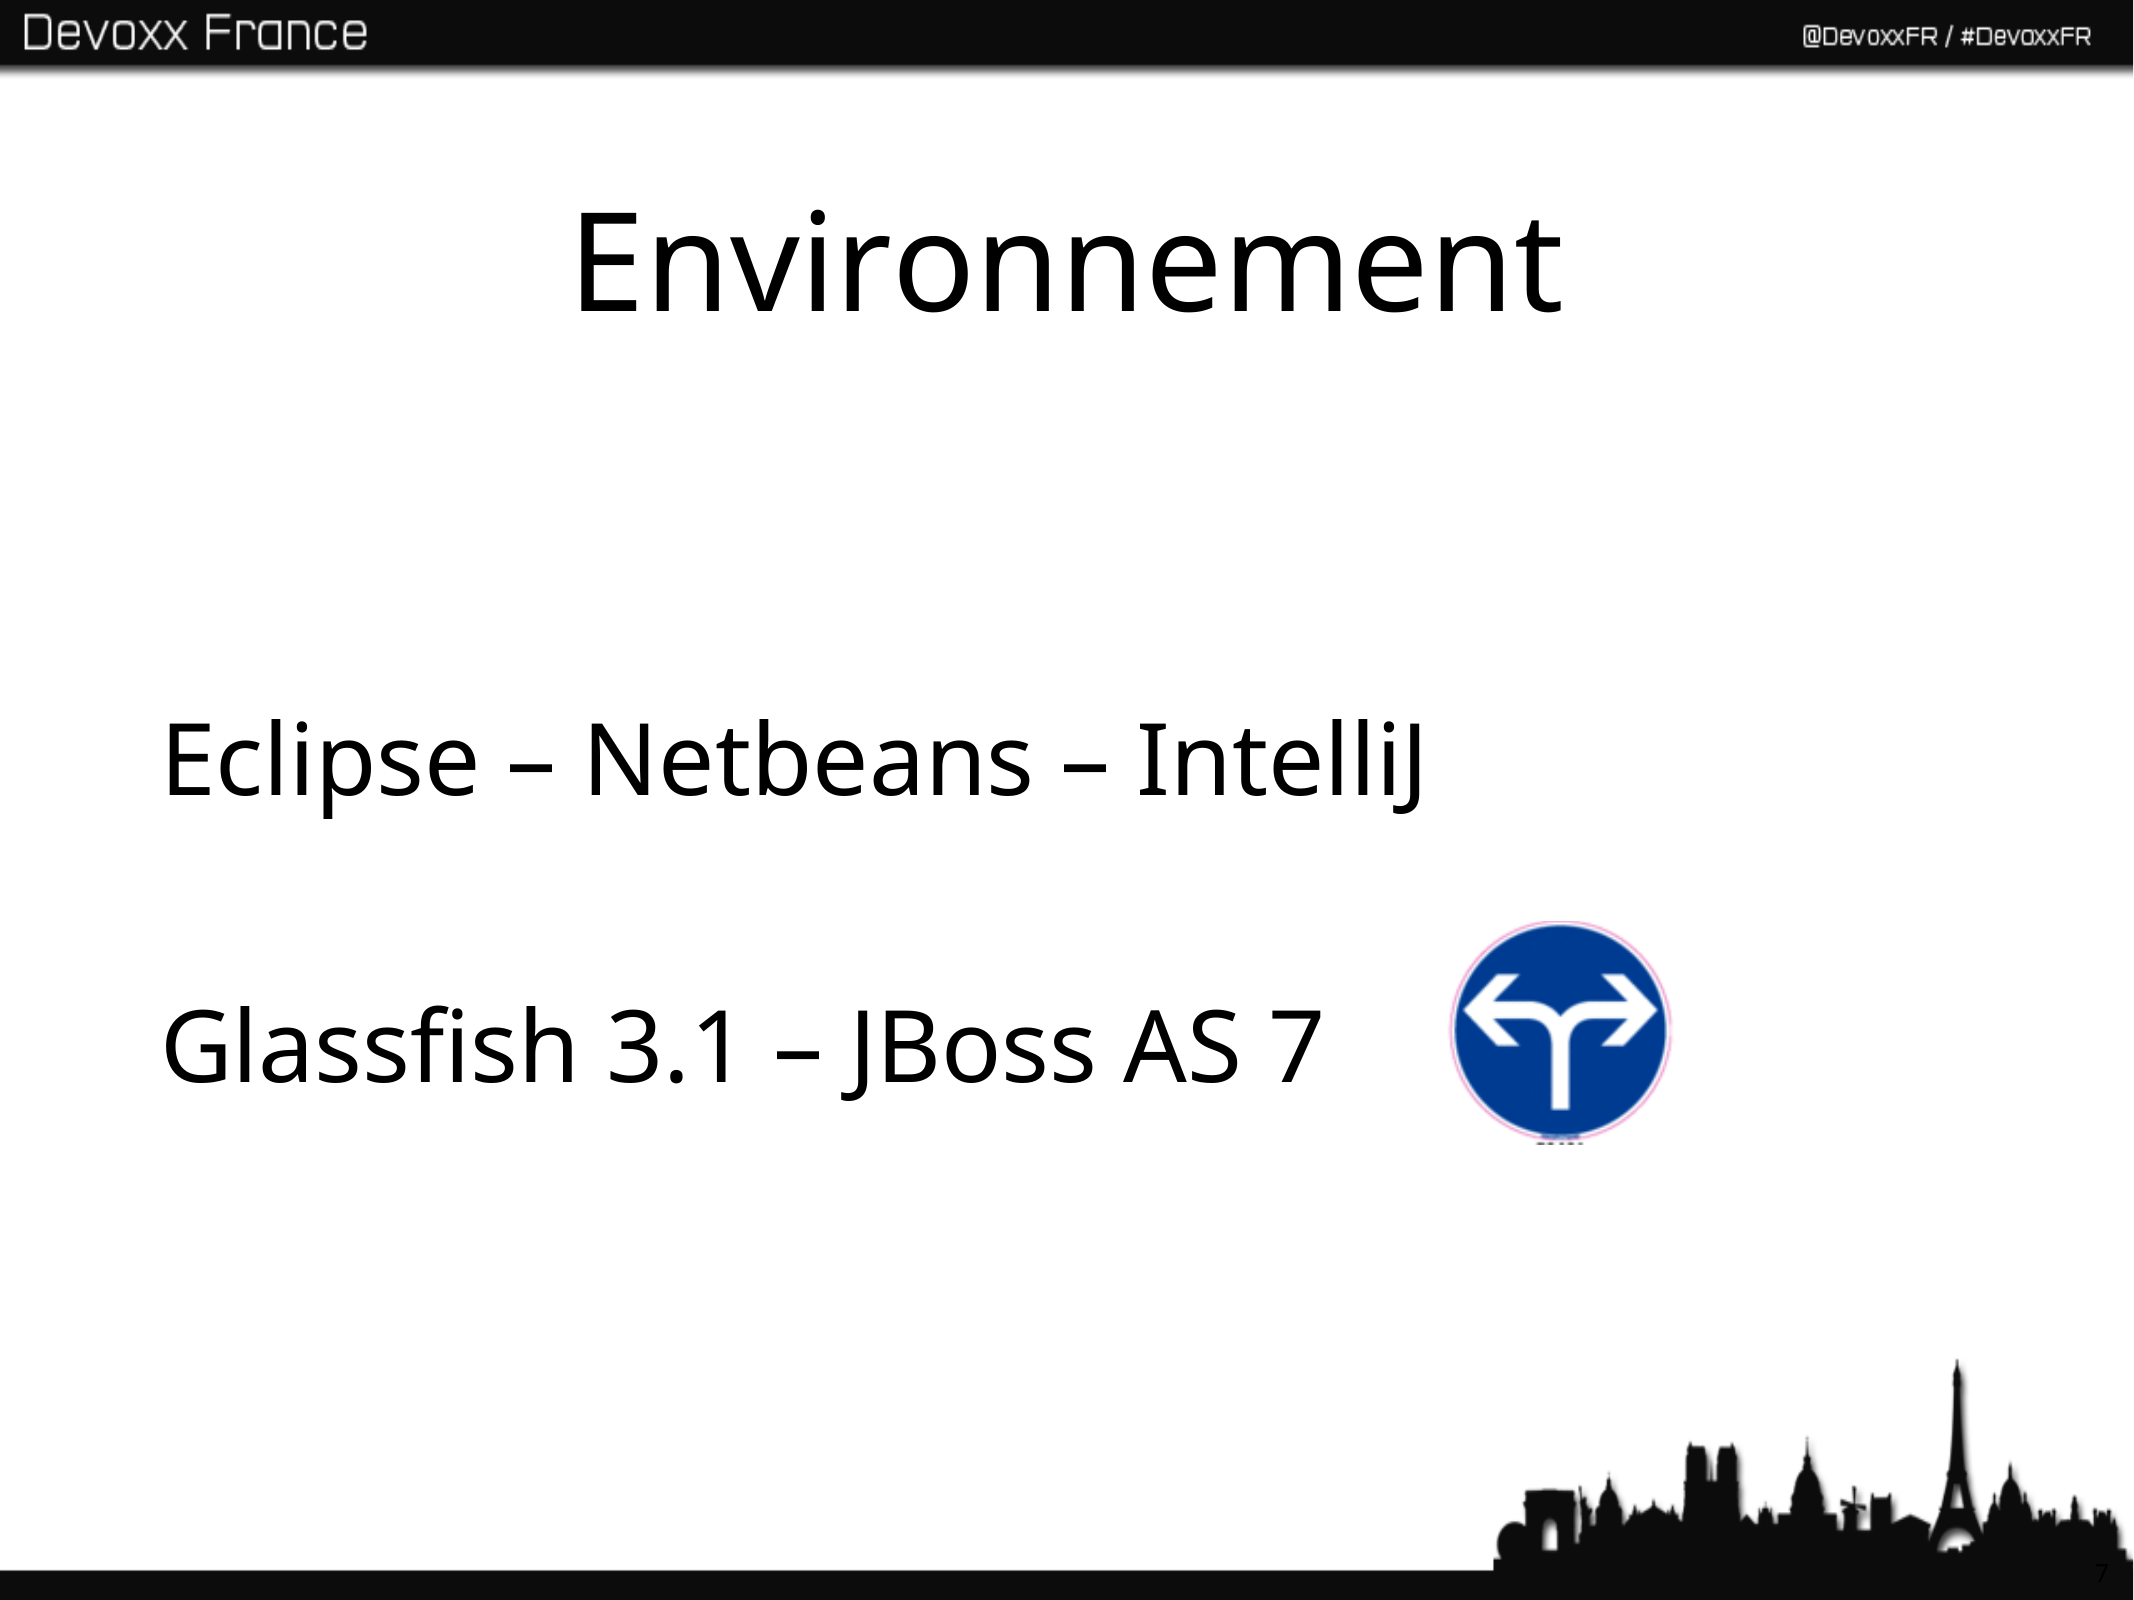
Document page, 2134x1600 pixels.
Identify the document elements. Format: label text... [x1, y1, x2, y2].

title Environnement [151, 165, 1982, 438]
picture [0, 0, 2134, 1600]
list Eclipse – Netbeans – IntelliJ Glassfish 3.1 – JBoss AS 7 [151, 519, 1982, 1448]
